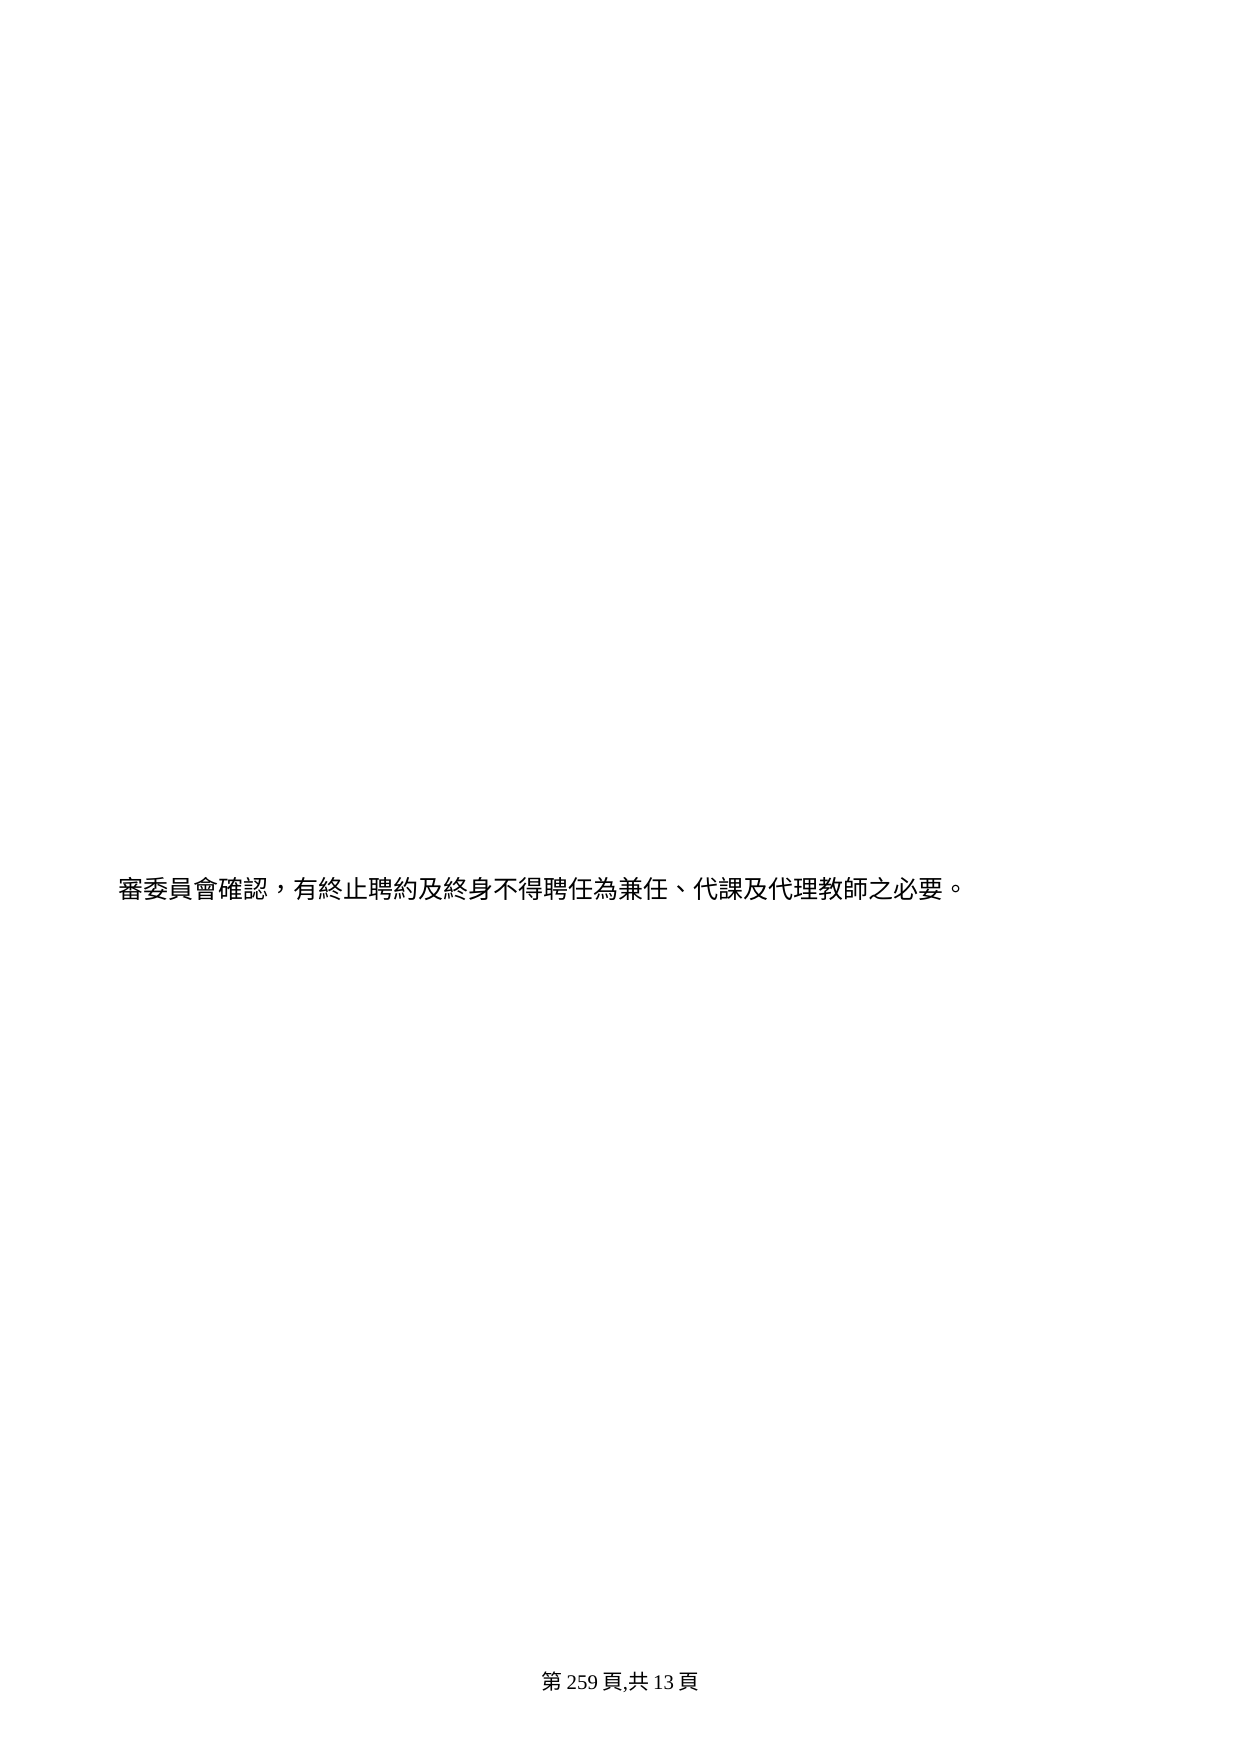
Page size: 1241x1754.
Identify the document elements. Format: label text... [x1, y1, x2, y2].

text 審委員會確認，有終止聘約及終身不得聘任為兼任、代課及代理教師之必要。 [118, 846, 1122, 908]
